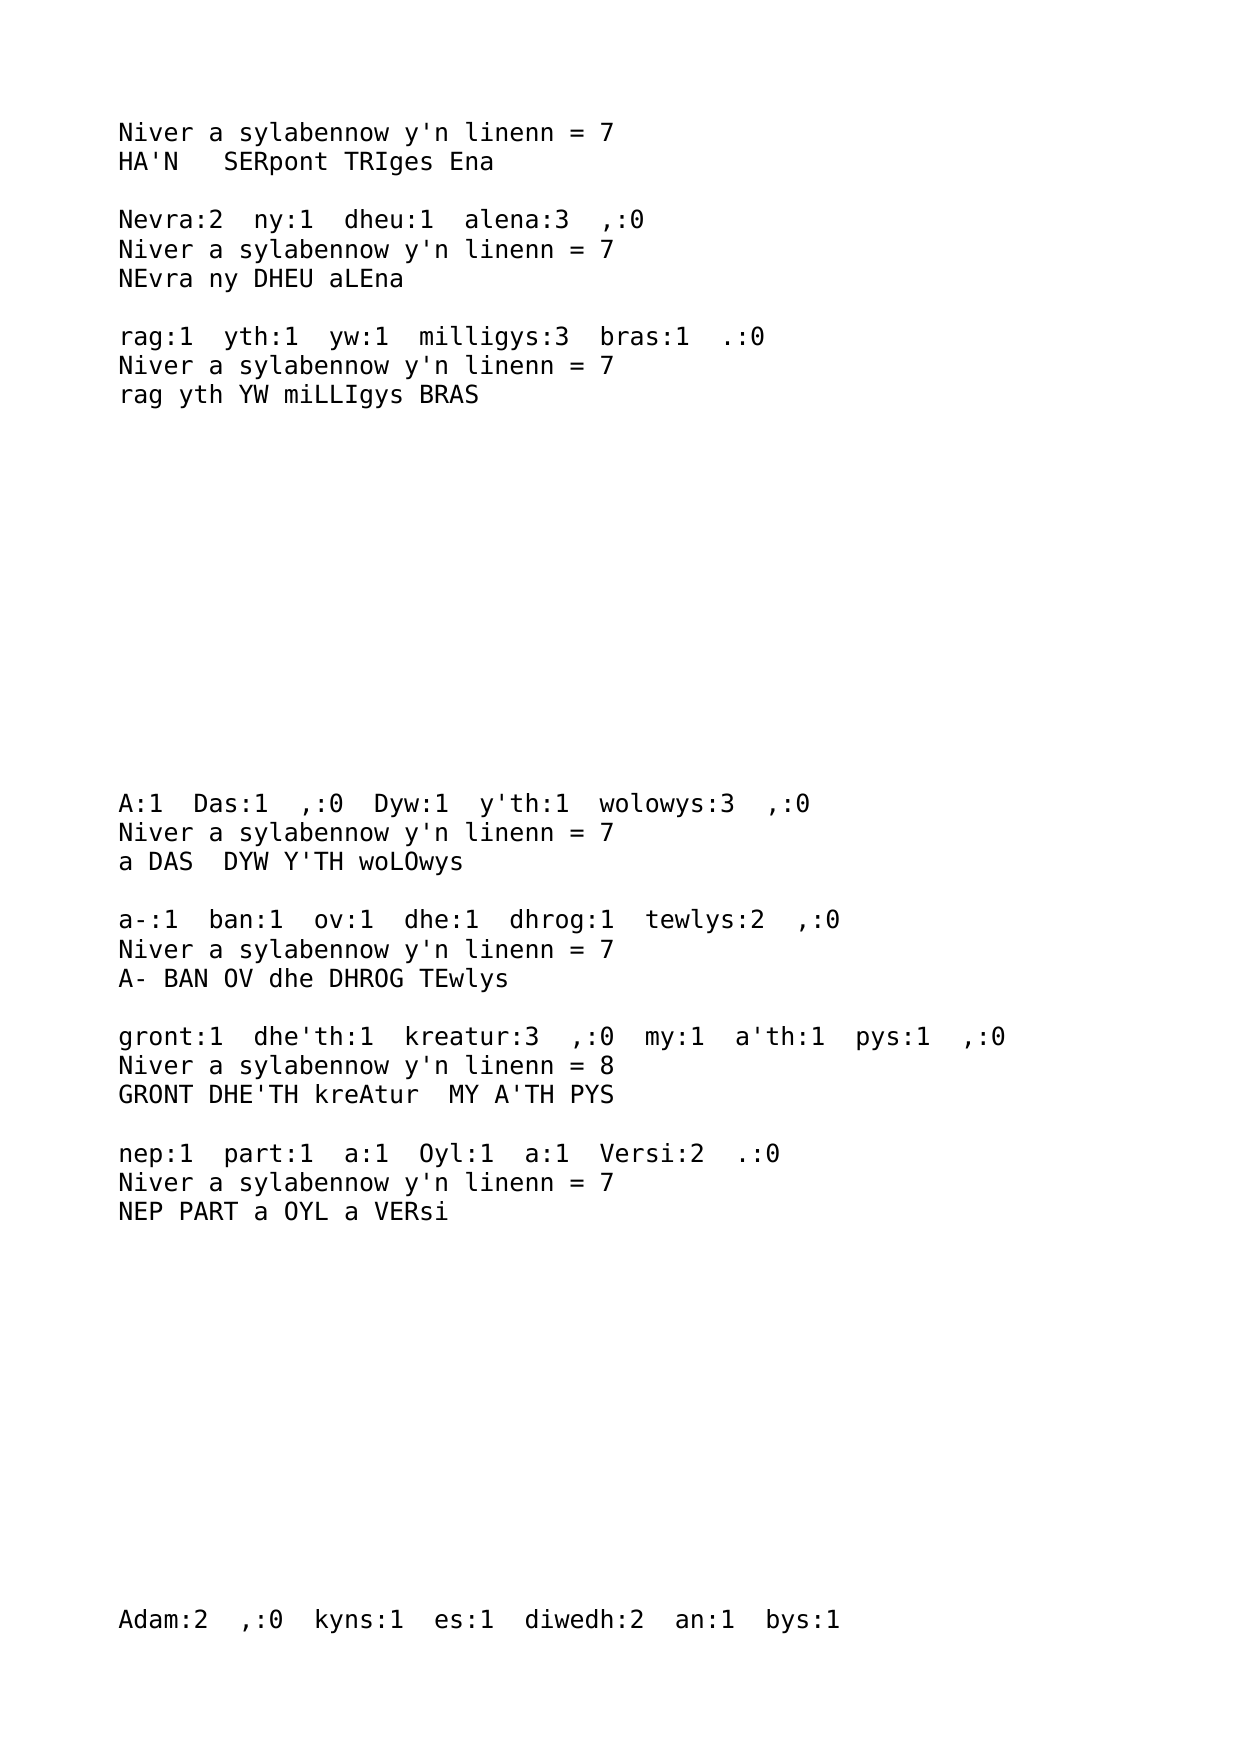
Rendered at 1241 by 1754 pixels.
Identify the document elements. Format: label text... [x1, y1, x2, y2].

text rag yth YW miLLIgys BRAS [118, 381, 1122, 410]
text Niver a sylabennow y'n linenn = 7 [118, 118, 1122, 147]
text A:1 Das:1 ,:0 Dyw:1 y'th:1 wolowys:3 ,:0 [118, 789, 1122, 818]
text Niver a sylabennow y'n linenn = 7 [118, 1168, 1122, 1197]
text Adam:2 ,:0 kyns:1 es:1 diwedh:2 an:1 bys:1 [118, 1606, 1122, 1635]
text NEvra ny DHEU aLEna [118, 264, 1122, 293]
text Niver a sylabennow y'n linenn = 7 [118, 818, 1122, 847]
text Nevra:2 ny:1 dheu:1 alena:3 ,:0 [118, 206, 1122, 235]
text rag:1 yth:1 yw:1 milligys:3 bras:1 .:0 [118, 322, 1122, 351]
text gront:1 dhe'th:1 kreatur:3 ,:0 my:1 a'th:1 pys:1 ,:0 [118, 1022, 1122, 1051]
text HA'N SERpont TRIges Ena [118, 147, 1122, 176]
text nep:1 part:1 a:1 Oyl:1 a:1 Versi:2 .:0 [118, 1139, 1122, 1168]
text A- BAN OV dhe DHROG TEwlys [118, 964, 1122, 993]
text a DAS DYW Y'TH woLOwys [118, 847, 1122, 876]
text GRONT DHE'TH kreAtur MY A'TH PYS [118, 1081, 1122, 1110]
text Niver a sylabennow y'n linenn = 7 [118, 351, 1122, 381]
text Niver a sylabennow y'n linenn = 8 [118, 1051, 1122, 1081]
text a-:1 ban:1 ov:1 dhe:1 dhrog:1 tewlys:2 ,:0 [118, 906, 1122, 935]
text NEP PART a OYL a VERsi [118, 1197, 1122, 1226]
text Niver a sylabennow y'n linenn = 7 [118, 935, 1122, 964]
text Niver a sylabennow y'n linenn = 7 [118, 235, 1122, 264]
